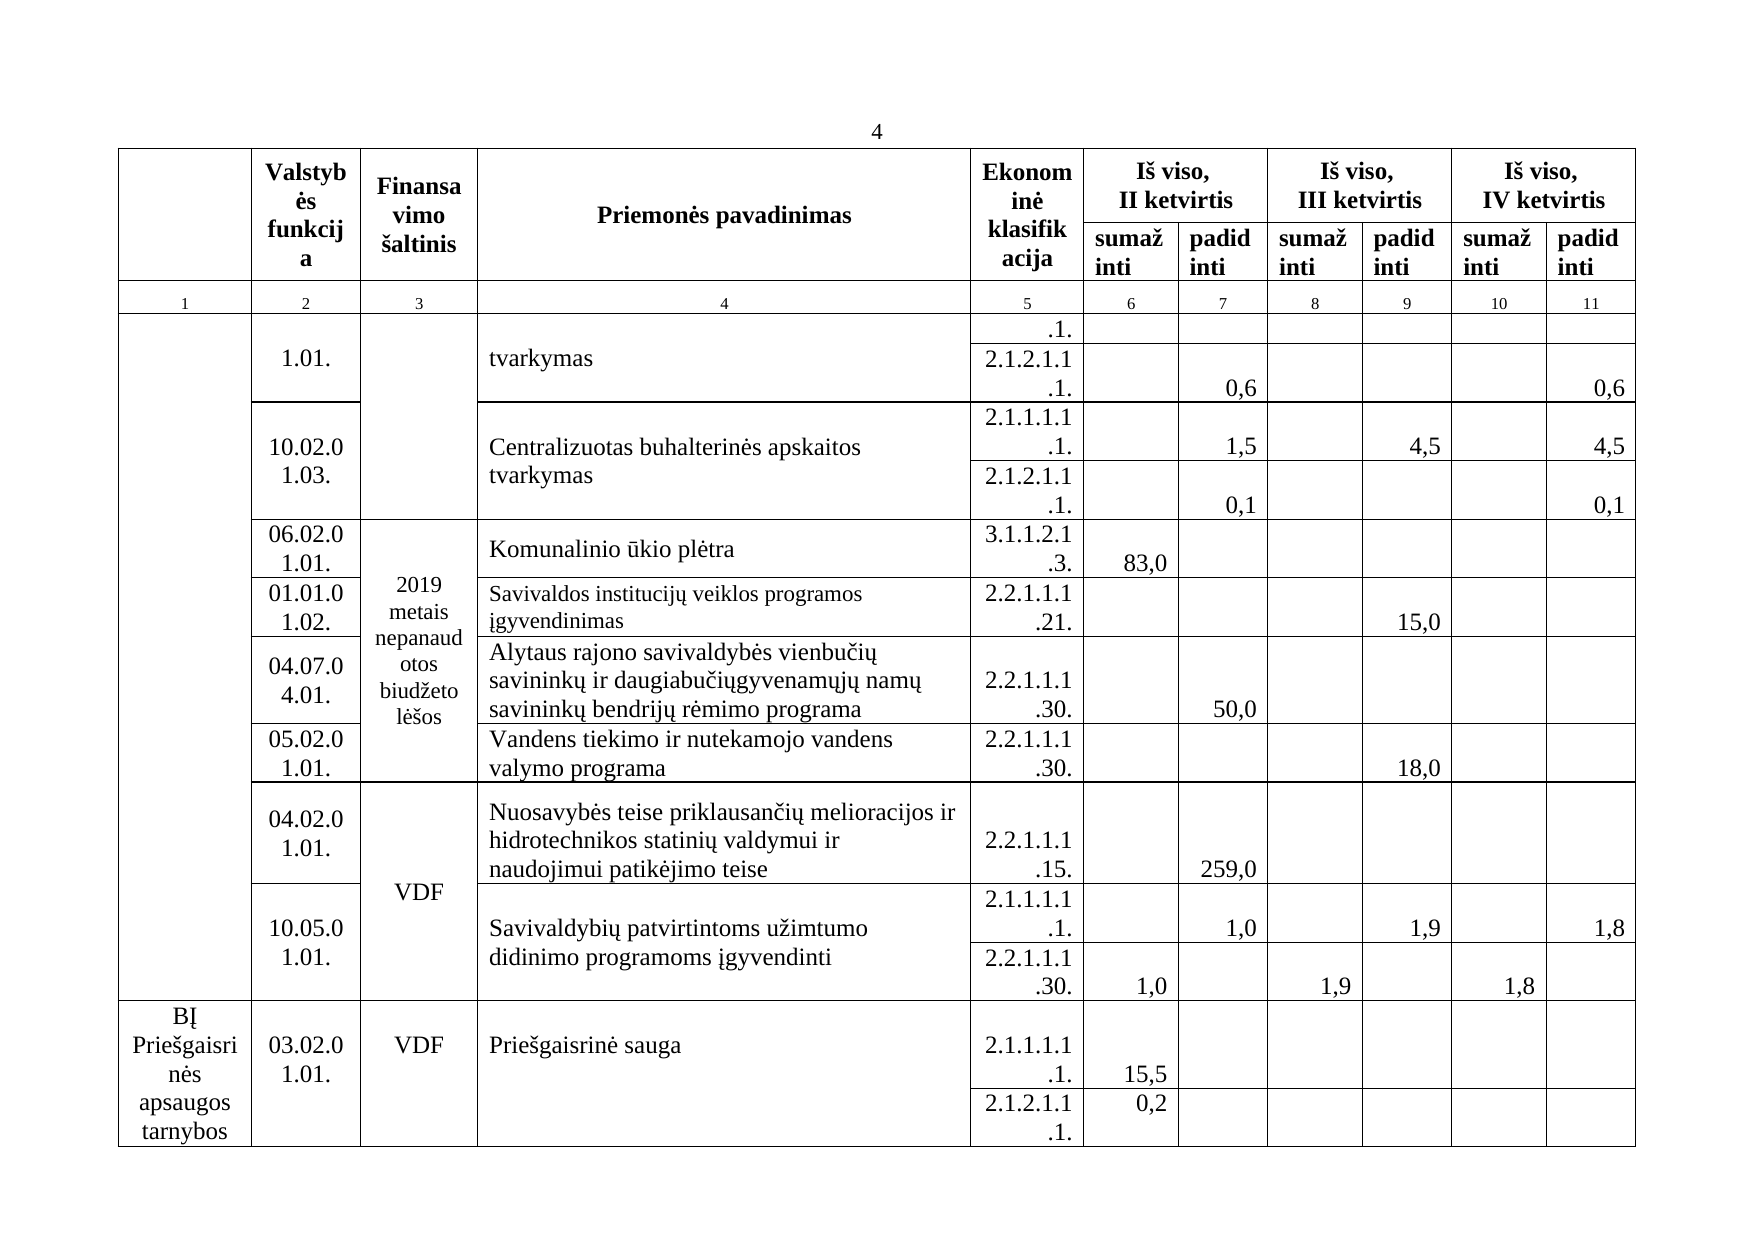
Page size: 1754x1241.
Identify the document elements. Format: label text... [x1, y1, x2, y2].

table_header Ekonominė klasifikacija [971, 149, 1083, 280]
table_cell 2.2.1.1.1.15. [971, 783, 1083, 883]
table_cell [1363, 314, 1451, 343]
table_cell [1452, 403, 1546, 460]
table_cell [1547, 637, 1635, 723]
table_cell [1363, 943, 1451, 1000]
table_cell [1547, 314, 1635, 343]
table_cell [1547, 1001, 1635, 1087]
table_cell [1363, 637, 1451, 723]
table_cell 2019 metais nepanaudotos biudžeto lėšos [361, 520, 477, 781]
table_cell 11 [1547, 281, 1635, 313]
table_cell [1363, 520, 1451, 577]
table_cell [1452, 783, 1546, 883]
table_cell 2.2.1.1.1.30. [971, 943, 1083, 1000]
table_cell 0,1 [1547, 461, 1635, 518]
table_cell tvarkymas [478, 314, 970, 401]
table_cell [1268, 578, 1362, 636]
table_cell 2.2.1.1.1.21. [971, 578, 1083, 636]
table_cell [1268, 724, 1362, 781]
table_cell 1.01. [252, 314, 360, 401]
table_cell [1363, 1001, 1451, 1087]
table_cell 2.1.1.1.1.1. [971, 403, 1083, 460]
table_cell 1,5 [1179, 403, 1267, 460]
table_cell Vandens tiekimo ir nutekamojo vandens valymo programa [478, 724, 970, 781]
table_header Iš viso, IV ketvirtis [1452, 149, 1635, 222]
table_cell sumažinti [1268, 223, 1362, 280]
table_cell 2.1.2.1.1.1. [971, 461, 1083, 518]
table_cell [1179, 520, 1267, 577]
table_cell 1,0 [1179, 884, 1267, 942]
table_header [119, 149, 251, 280]
table_cell [1084, 344, 1178, 401]
table_cell VDF [361, 783, 477, 1000]
table_cell [1547, 1089, 1635, 1146]
table_cell 0,6 [1179, 344, 1267, 401]
table_cell 259,0 [1179, 783, 1267, 883]
table_cell 01.01.01.02. [252, 578, 360, 636]
table_cell 7 [1179, 281, 1267, 313]
table_cell [361, 314, 477, 518]
table_cell Komunalinio ūkio plėtra [478, 520, 970, 577]
table_cell [1268, 314, 1362, 343]
table_cell Savivaldybių patvirtintoms užimtumo didinimo programoms įgyvendinti [478, 884, 970, 1000]
table_cell Alytaus rajono savivaldybės vienbučių savininkų ir daugiabučiųgyvenamųjų namų savininkų bendrijų rėmimo programa [478, 637, 970, 723]
table_cell [1179, 578, 1267, 636]
table_cell [1179, 943, 1267, 1000]
table_cell [119, 314, 251, 1000]
table_cell [1547, 578, 1635, 636]
table_cell padidinti [1547, 223, 1635, 280]
table_cell 5 [971, 281, 1083, 313]
table_cell 1 [119, 281, 251, 313]
table_cell [1179, 724, 1267, 781]
table_cell 3 [361, 281, 477, 313]
table_cell [1363, 461, 1451, 518]
table_cell [1363, 783, 1451, 883]
table_cell 9 [1363, 281, 1451, 313]
table_cell 4 [478, 281, 970, 313]
table_cell [1363, 1089, 1451, 1146]
table_cell [1268, 344, 1362, 401]
table_cell [1268, 1001, 1362, 1087]
table_cell VDF [361, 1001, 477, 1146]
table_cell Centralizuotas buhalterinės apskaitos tvarkymas [478, 403, 970, 518]
table_cell 04.02.01.01. [252, 783, 360, 883]
table_header Priemonės pavadinimas [478, 149, 970, 280]
table_cell [1452, 578, 1546, 636]
table_cell [1268, 461, 1362, 518]
table_cell [1452, 520, 1546, 577]
table_cell 1,0 [1084, 943, 1178, 1000]
table_cell [1084, 724, 1178, 781]
table_cell [1084, 578, 1178, 636]
table_cell 0,2 [1084, 1089, 1178, 1146]
table_cell [1547, 943, 1635, 1000]
table_cell 4,5 [1363, 403, 1451, 460]
table_cell sumažinti [1084, 223, 1178, 280]
table_header Iš viso, III ketvirtis [1268, 149, 1451, 222]
table_cell [1452, 344, 1546, 401]
table_cell 15,0 [1363, 578, 1451, 636]
table_cell [1268, 1089, 1362, 1146]
table_cell [1268, 884, 1362, 942]
table_cell 2.1.1.1.1.1. [971, 884, 1083, 942]
table_cell [1084, 461, 1178, 518]
table_cell 8 [1268, 281, 1362, 313]
table_cell 0,6 [1547, 344, 1635, 401]
table_cell 18,0 [1363, 724, 1451, 781]
table_cell 15,5 [1084, 1001, 1178, 1087]
table_cell Priešgaisrinė sauga [478, 1001, 970, 1146]
table_cell [1268, 637, 1362, 723]
table_cell 50,0 [1179, 637, 1267, 723]
table_cell 06.02.01.01. [252, 520, 360, 577]
table_cell [1268, 403, 1362, 460]
table_cell 3.1.1.2.1.3. [971, 520, 1083, 577]
table_cell [1179, 1089, 1267, 1146]
table_cell 04.07.04.01. [252, 637, 360, 723]
table_cell [1268, 783, 1362, 883]
table_cell Savivaldos institucijų veiklos programos įgyvendinimas [478, 578, 970, 636]
table_cell [1452, 1089, 1546, 1146]
table_header Finansavimo šaltinis [361, 149, 477, 280]
table_cell 83,0 [1084, 520, 1178, 577]
table_cell 10 [1452, 281, 1546, 313]
table_cell 2.2.1.1.1.30. [971, 724, 1083, 781]
table_cell 2.2.1.1.1.30. [971, 637, 1083, 723]
table_cell [1179, 314, 1267, 343]
table_cell 6 [1084, 281, 1178, 313]
table_cell [1452, 314, 1546, 343]
table_cell [1268, 520, 1362, 577]
table_cell [1547, 724, 1635, 781]
table_header Valstybės funkcija [252, 149, 360, 280]
table_cell .1. [971, 314, 1083, 343]
table_cell 0,1 [1179, 461, 1267, 518]
table_cell 2.1.2.1.1.1. [971, 1089, 1083, 1146]
table_cell 2 [252, 281, 360, 313]
table_cell [1084, 783, 1178, 883]
table_cell [1084, 403, 1178, 460]
table_cell 2.1.2.1.1.1. [971, 344, 1083, 401]
table_cell [1452, 884, 1546, 942]
table_cell BĮ Priešgaisrinės apsaugos tarnybos [119, 1001, 251, 1146]
table_cell [1179, 1001, 1267, 1087]
table_cell [1363, 344, 1451, 401]
table_cell [1084, 884, 1178, 942]
table_cell 1,8 [1547, 884, 1635, 942]
table_cell [1452, 1001, 1546, 1087]
table_cell 10.05.01.01. [252, 884, 360, 1000]
table_cell padidinti [1363, 223, 1451, 280]
table_cell Nuosavybės teise priklausančių melioracijos ir hidrotechnikos statinių valdymui ir naudojimui patikėjimo teise [478, 783, 970, 883]
table_cell [1452, 724, 1546, 781]
table_cell padidinti [1179, 223, 1267, 280]
table_cell 1,8 [1452, 943, 1546, 1000]
table_cell 10.02.01.03. [252, 403, 360, 518]
table_cell 4,5 [1547, 403, 1635, 460]
table_cell 1,9 [1363, 884, 1451, 942]
table_cell [1547, 783, 1635, 883]
table_cell sumažinti [1452, 223, 1546, 280]
table_cell [1452, 637, 1546, 723]
table_cell [1084, 314, 1178, 343]
table_cell [1547, 520, 1635, 577]
table_cell 05.02.01.01. [252, 724, 360, 781]
table_cell [1452, 461, 1546, 518]
table_cell 1,9 [1268, 943, 1362, 1000]
table_header Iš viso, II ketvirtis [1084, 149, 1267, 222]
table_cell 2.1.1.1.1.1. [971, 1001, 1083, 1087]
table_cell 03.02.01.01. [252, 1001, 360, 1146]
table_cell [1084, 637, 1178, 723]
